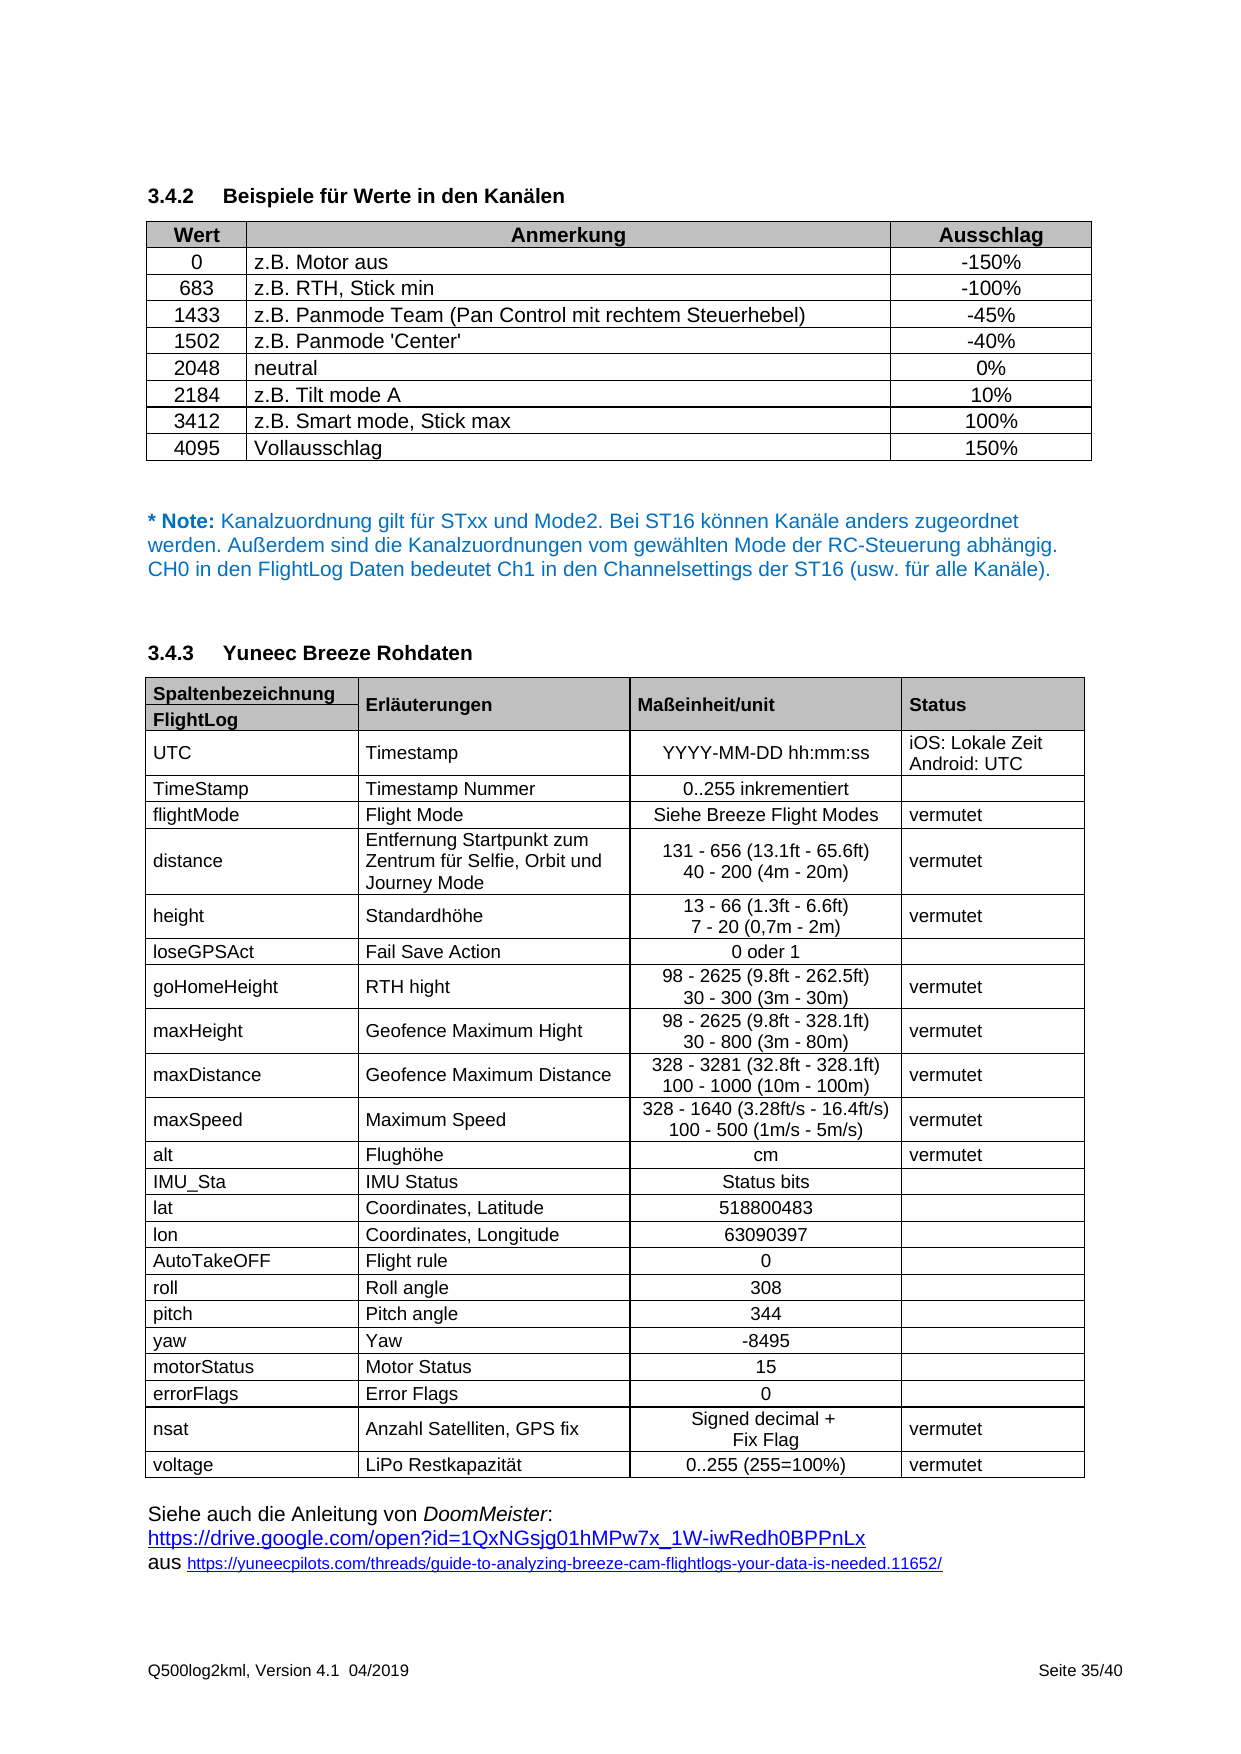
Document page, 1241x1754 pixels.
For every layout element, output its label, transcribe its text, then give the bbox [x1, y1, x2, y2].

table_cell AutoTakeOFF [146, 1248, 358, 1274]
table_cell FlightLog [146, 705, 358, 730]
table_cell z.B. Panmode 'Center' [247, 328, 890, 353]
table_cell [902, 1169, 1084, 1194]
table_cell [902, 939, 1084, 964]
table_cell 0..255 inkrementiert [631, 776, 901, 801]
table_cell Motor Status [359, 1354, 629, 1380]
table_cell Roll angle [359, 1275, 629, 1300]
table_cell Anzahl Satelliten, GPS fix [359, 1408, 629, 1451]
table_cell neutral [247, 354, 890, 380]
table_cell [902, 1354, 1084, 1380]
table_cell maxSpeed [146, 1098, 358, 1141]
table_cell 3412 [147, 408, 246, 433]
table_header Anmerkung [247, 222, 890, 247]
table_cell TimeStamp [146, 776, 358, 801]
text aus https://yuneecpilots.com/threads/guide-to-analyzing-breeze-cam-flightlogs-your-data-is-needed.11652/ [148, 1550, 1093, 1574]
table_header Wert [147, 222, 246, 247]
table_cell 10% [891, 381, 1091, 406]
table_cell pitch [146, 1301, 358, 1327]
table_header Erläuterungen [359, 678, 629, 730]
table_cell Signed decimal + Fix Flag [631, 1408, 901, 1451]
table_cell z.B. Panmode Team (Pan Control mit rechtem Steuerhebel) [247, 301, 890, 327]
table_cell 15 [631, 1354, 901, 1380]
table_cell voltage [146, 1452, 358, 1477]
table_cell cm [631, 1142, 901, 1167]
table_cell -40% [891, 328, 1091, 353]
table_cell 328 - 3281 (32.8ft - 328.1ft) 100 - 1000 (10m - 100m) [631, 1054, 901, 1097]
subtitle Beispiele für Werte in den Kanälen [148, 184, 1093, 208]
table_cell [902, 1222, 1084, 1247]
table_cell roll [146, 1275, 358, 1300]
table_cell -8495 [631, 1328, 901, 1353]
table_cell vermutet [902, 829, 1084, 893]
table_cell vermutet [902, 802, 1084, 828]
table_cell Flight rule [359, 1248, 629, 1274]
text CH0 in den FlightLog Daten bedeutet Ch1 in den Channelsettings der ST16 (usw. für alle Kanäle). [148, 556, 1093, 580]
table_cell iOS: Lokale Zeit Android: UTC [902, 731, 1084, 774]
table_cell 4095 [147, 434, 246, 459]
table_cell Standardhöhe [359, 895, 629, 938]
table_cell -45% [891, 301, 1091, 327]
table_cell vermutet [902, 1098, 1084, 1141]
table_cell 0..255 (255=100%) [631, 1452, 901, 1477]
table_cell Flughöhe [359, 1142, 629, 1167]
table_cell Fail Save Action [359, 939, 629, 964]
text https://drive.google.com/open?id=1QxNGsjg01hMPw7x_1W-iwRedh0BPPnLx [148, 1526, 1093, 1550]
table_cell Flight Mode [359, 802, 629, 828]
table_cell 0 [147, 248, 246, 274]
subtitle Yuneec Breeze Rohdaten [148, 641, 1093, 665]
table_cell Siehe Breeze Flight Modes [631, 802, 901, 828]
table_cell Error Flags [359, 1381, 629, 1406]
table_cell 0 oder 1 [631, 939, 901, 964]
text * Note: Kanalzuordnung gilt für STxx und Mode2. Bei ST16 können Kanäle anders zugeordnet werden. Außerdem sind die Kanalzuordnungen vom gewählten Mode der RC-Steuerung abhängig. [148, 508, 1093, 556]
table_cell UTC [146, 731, 358, 774]
table_cell 63090397 [631, 1222, 901, 1247]
table_cell [902, 1248, 1084, 1274]
table_cell nsat [146, 1408, 358, 1451]
table_cell vermutet [902, 1408, 1084, 1451]
table_cell yaw [146, 1328, 358, 1353]
table_cell 518800483 [631, 1195, 901, 1221]
table_cell 0 [631, 1381, 901, 1406]
table_cell vermutet [902, 1054, 1084, 1097]
table_cell 308 [631, 1275, 901, 1300]
table_cell Geofence Maximum Hight [359, 1009, 629, 1052]
table_cell goHomeHeight [146, 965, 358, 1008]
table_cell errorFlags [146, 1381, 358, 1406]
table_cell 344 [631, 1301, 901, 1327]
table_cell IMU_Sta [146, 1169, 358, 1194]
table_cell distance [146, 829, 358, 893]
table_header Spaltenbezeichnung [146, 678, 358, 704]
table_cell maxDistance [146, 1054, 358, 1097]
table_cell 131 - 656 (13.1ft - 65.6ft) 40 - 200 (4m - 20m) [631, 829, 901, 893]
table_cell 98 - 2625 (9.8ft - 262.5ft) 30 - 300 (3m - 30m) [631, 965, 901, 1008]
table_cell [902, 1195, 1084, 1221]
table_cell lat [146, 1195, 358, 1221]
table_cell 2184 [147, 381, 246, 406]
table_cell 328 - 1640 (3.28ft/s - 16.4ft/s) 100 - 500 (1m/s - 5m/s) [631, 1098, 901, 1141]
table_cell 1502 [147, 328, 246, 353]
table_cell height [146, 895, 358, 938]
table_cell RTH hight [359, 965, 629, 1008]
table_cell [902, 1328, 1084, 1353]
table_cell 100% [891, 408, 1091, 433]
table_cell 0% [891, 354, 1091, 380]
table_cell z.B. Smart mode, Stick max [247, 408, 890, 433]
table_header Status [902, 678, 1084, 730]
table_cell z.B. Motor aus [247, 248, 890, 274]
table_cell -150% [891, 248, 1091, 274]
table_cell flightMode [146, 802, 358, 828]
table_cell [902, 1275, 1084, 1300]
table_cell motorStatus [146, 1354, 358, 1380]
table_cell vermutet [902, 1009, 1084, 1052]
table_cell vermutet [902, 965, 1084, 1008]
table_header Maßeinheit/unit [631, 678, 901, 730]
table_cell z.B. RTH, Stick min [247, 275, 890, 300]
table_cell Maximum Speed [359, 1098, 629, 1141]
table_cell [902, 1301, 1084, 1327]
table_cell 150% [891, 434, 1091, 459]
table_cell Status bits [631, 1169, 901, 1194]
table_cell z.B. Tilt mode A [247, 381, 890, 406]
table_cell Coordinates, Latitude [359, 1195, 629, 1221]
table_cell IMU Status [359, 1169, 629, 1194]
table_cell vermutet [902, 895, 1084, 938]
table_cell Timestamp [359, 731, 629, 774]
table_cell 0 [631, 1248, 901, 1274]
table_cell vermutet [902, 1452, 1084, 1477]
table_cell lon [146, 1222, 358, 1247]
table_cell [902, 1381, 1084, 1406]
table_cell 1433 [147, 301, 246, 327]
table_cell Entfernung Startpunkt zum Zentrum für Selfie, Orbit und Journey Mode [359, 829, 629, 893]
table_cell maxHeight [146, 1009, 358, 1052]
table_cell alt [146, 1142, 358, 1167]
table_cell loseGPSAct [146, 939, 358, 964]
table_cell [902, 776, 1084, 801]
table_cell Geofence Maximum Distance [359, 1054, 629, 1097]
table_cell Yaw [359, 1328, 629, 1353]
table_cell vermutet [902, 1142, 1084, 1167]
table_cell YYYY-MM-DD hh:mm:ss [631, 731, 901, 774]
table_cell 683 [147, 275, 246, 300]
table_cell 13 - 66 (1.3ft - 6.6ft) 7 - 20 (0,7m - 2m) [631, 895, 901, 938]
text Siehe auch die Anleitung von DoomMeister: [148, 1502, 1093, 1526]
table_header Ausschlag [891, 222, 1091, 247]
table_cell Pitch angle [359, 1301, 629, 1327]
table_cell 2048 [147, 354, 246, 380]
table_cell -100% [891, 275, 1091, 300]
table_cell 98 - 2625 (9.8ft - 328.1ft) 30 - 800 (3m - 80m) [631, 1009, 901, 1052]
table_cell Vollausschlag [247, 434, 890, 459]
table_cell LiPo Restkapazität [359, 1452, 629, 1477]
table_cell Coordinates, Longitude [359, 1222, 629, 1247]
table_cell Timestamp Nummer [359, 776, 629, 801]
